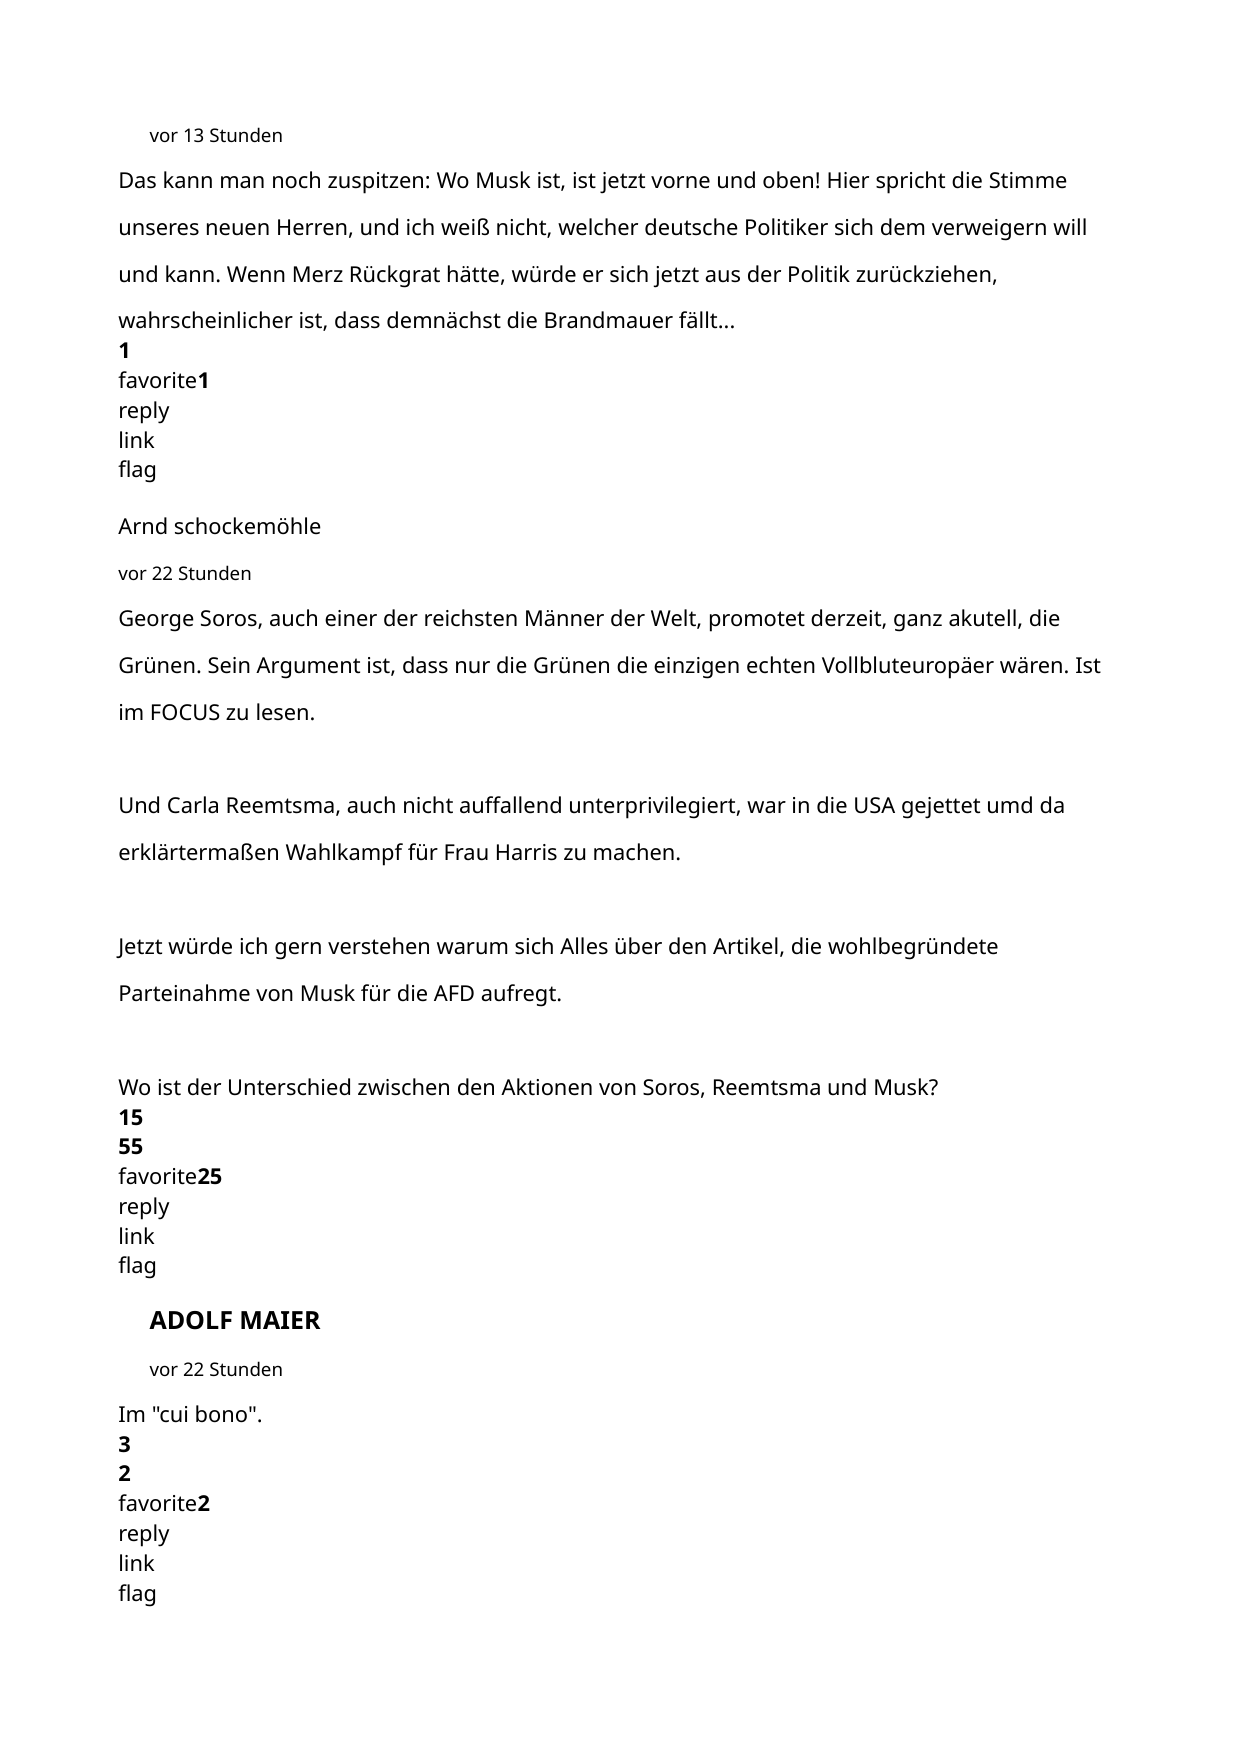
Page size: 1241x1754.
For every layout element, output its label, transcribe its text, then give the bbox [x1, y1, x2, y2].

text George Soros, auch einer der reichsten Männer der Welt, promotet derzeit, ganz akutell, die Grünen. Sein Argument ist, dass nur die Grünen die einzigen echten Vollbluteuropäer wären. Ist im FOCUS zu lesen. Und Carla Reemtsma, auch nicht auffallend unterprivilegiert, war in die USA gejettet umd da erklärtermaßen Wahlkampf für Frau Harris zu machen. Jetzt würde ich gern verstehen warum sich Alles über den Artikel, die wohlbegründete Parteinahme von Musk für die AFD aufregt. Wo ist der Unterschied zwischen den Aktionen von Soros, Reemtsma und Musk? [118, 586, 1122, 1101]
text ADOLF MAIER [149, 1296, 1114, 1336]
text flag [118, 454, 1122, 484]
text reply [118, 395, 1122, 425]
text link [118, 1221, 1122, 1250]
text reply [118, 1191, 1122, 1221]
text vor 13 Stunden [149, 118, 1122, 148]
text link [118, 425, 1122, 454]
text Im "cui bono". [118, 1382, 1122, 1429]
text vor 22 Stunden [149, 1352, 1122, 1382]
text 1 [118, 335, 1122, 365]
text Arnd schockemöhle [118, 500, 1114, 541]
text link [118, 1548, 1122, 1578]
text vor 22 Stunden [118, 556, 1122, 586]
text reply [118, 1518, 1122, 1548]
text flag [118, 1250, 1122, 1280]
text Das kann man noch zuspitzen: Wo Musk ist, ist jetzt vorne und oben! Hier spricht die Stimme unseres neuen Herren, und ich weiß nicht, welcher deutsche Politiker sich dem verweigern will und kann. Wenn Merz Rückgrat hätte, würde er sich jetzt aus der Politik zurückziehen, wahrscheinlicher ist, dass demnächst die Brandmauer fällt... [118, 148, 1122, 335]
text 55 [118, 1131, 1122, 1161]
text 3 [118, 1429, 1122, 1458]
text favorite25 [118, 1161, 1122, 1191]
text favorite1 [118, 365, 1122, 395]
text favorite2 [118, 1488, 1122, 1518]
text flag [118, 1578, 1122, 1607]
text 15 [118, 1101, 1122, 1131]
text 2 [118, 1458, 1122, 1488]
